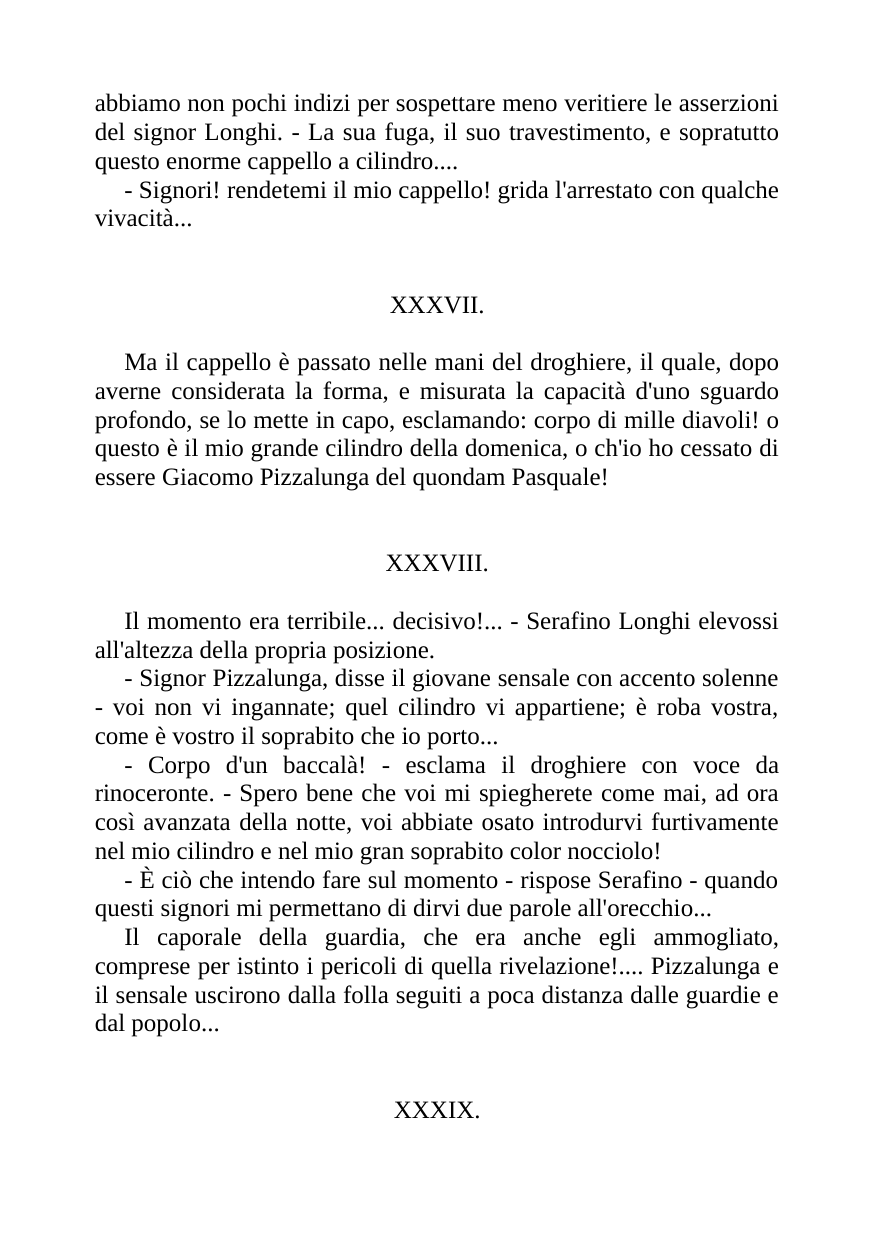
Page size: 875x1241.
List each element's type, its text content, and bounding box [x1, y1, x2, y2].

text XXXVII. [94, 290, 779, 318]
text - Signor Pizzalunga, disse il giovane sensale con accento solenne - voi non vi ingannate; quel cilindro vi appartiene; è roba vostra, come è vostro il soprabito che io porto... [94, 663, 779, 750]
text Il caporale della guardia, che era anche egli ammogliato, comprese per istinto i pericoli di quella rivelazione!.... Pizzalunga e il sensale uscirono dalla folla seguiti a poca distanza dalle guardie e dal popolo... [94, 922, 779, 1037]
text Ma il cappello è passato nelle mani del droghiere, il quale, dopo averne considerata la forma, e misurata la capacità d'uno sguardo profondo, se lo mette in capo, esclamando: corpo di mille diavoli! o questo è il mio grande cilindro della domenica, o ch'io ho cessato di essere Giacomo Pizzalunga del quondam Pasquale! [94, 347, 779, 491]
text XXXVIII. [94, 548, 779, 577]
text - Corpo d'un baccalà! - esclama il droghiere con voce da rinoceronte. - Spero bene che voi mi spiegherete come mai, ad ora così avanzata della notte, voi abbiate osato introdurvi furtivamente nel mio cilindro e nel mio gran soprabito color nocciolo! [94, 750, 779, 865]
text abbiamo non pochi indizi per sospettare meno veritiere le asserzioni del signor Longhi. - La sua fuga, il suo travestimento, e sopratutto questo enorme cappello a cilindro.... [94, 88, 779, 175]
text Il momento era terribile... decisivo!... - Serafino Longhi elevossi all'altezza della propria posizione. [94, 606, 779, 663]
text XXXIX. [94, 1095, 779, 1123]
text - È ciò che intendo fare sul momento - rispose Serafino - quando questi signori mi permettano di dirvi due parole all'orecchio... [94, 865, 779, 922]
text - Signori! rendetemi il mio cappello! grida l'arrestato con qualche vivacità... [94, 175, 779, 232]
